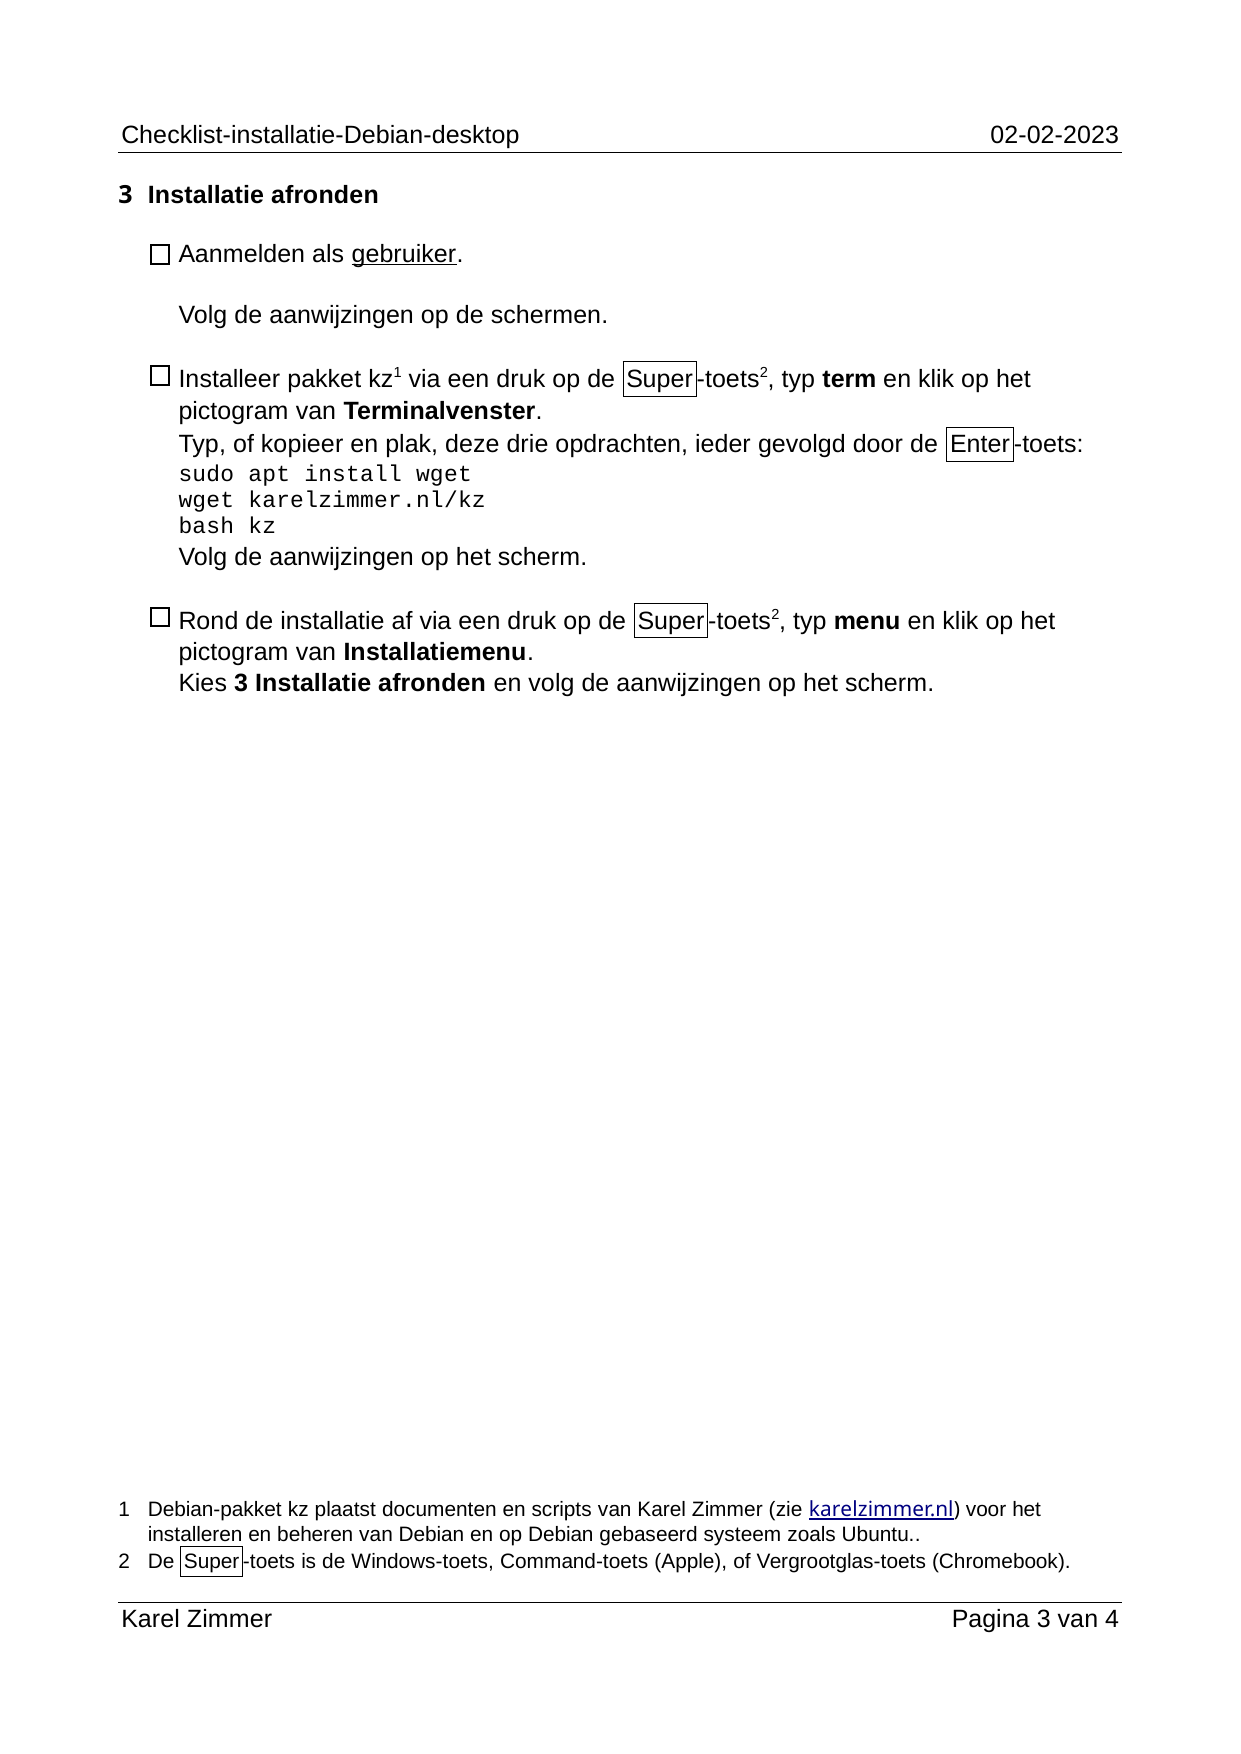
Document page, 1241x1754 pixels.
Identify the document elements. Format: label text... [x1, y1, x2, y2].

table_cell Rond de installatie af via een druk op de Super-toets2, typ menu en klik op het pictogram van Installatiemenu. [177, 602, 1121, 667]
table_cell [141, 572, 177, 602]
table_cell [177, 330, 1121, 360]
table_cell [141, 667, 177, 698]
table_header [141, 239, 177, 269]
table_cell [141, 360, 177, 426]
table_cell [141, 602, 177, 667]
table_cell Volg de aanwijzingen op de schermen. [177, 300, 1121, 330]
table_cell [177, 572, 1121, 602]
table_cell Volg de aanwijzingen op het scherm. [177, 541, 1121, 572]
table_cell [141, 541, 177, 572]
table_cell [177, 269, 1121, 300]
table_cell [141, 300, 177, 330]
table_cell Typ, of kopieer en plak, deze drie opdrachten, ieder gevolgd door de Enter-toets: sudo apt install wget wget karelzimmer.nl/kz bash kz [177, 426, 1121, 541]
table_cell Installeer pakket kz via een druk op de Super-toets, typ term en klik op het pictogram van Terminalvenster. [177, 360, 1121, 426]
table_cell [141, 269, 177, 300]
table_cell [141, 426, 177, 541]
table_header Aanmelden als gebruiker. [177, 239, 1121, 269]
table_cell [141, 330, 177, 360]
list Installatie afronden [118, 177, 1122, 211]
table_cell Kies 3 Installatie afronden en volg de aanwijzingen op het scherm. [177, 667, 1121, 698]
